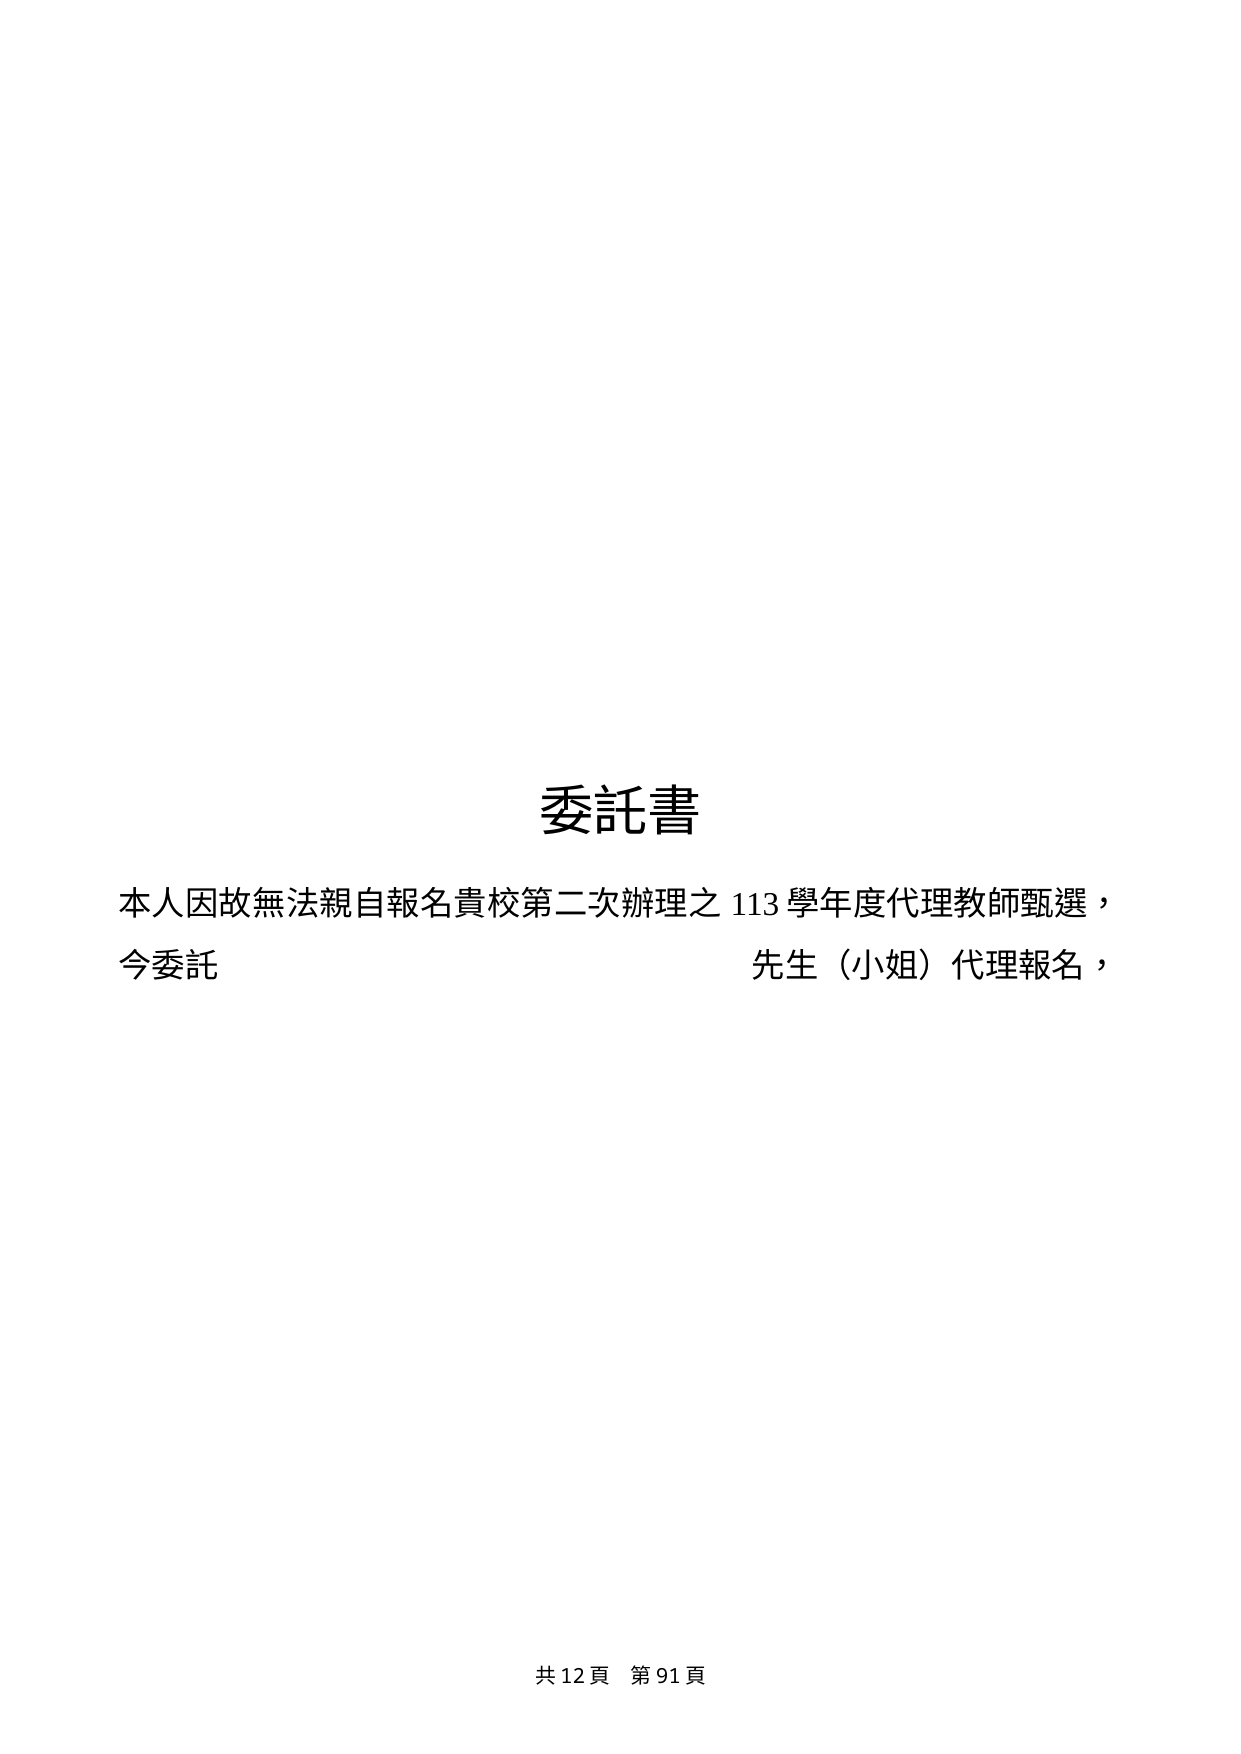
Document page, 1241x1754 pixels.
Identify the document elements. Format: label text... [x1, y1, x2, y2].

text 本人因故無法親自報名貴校第二次辦理之113學年度代理教師甄選，今委託 先生（小姐）代理報名， [118, 859, 1122, 984]
text 委託書 [118, 734, 1122, 859]
